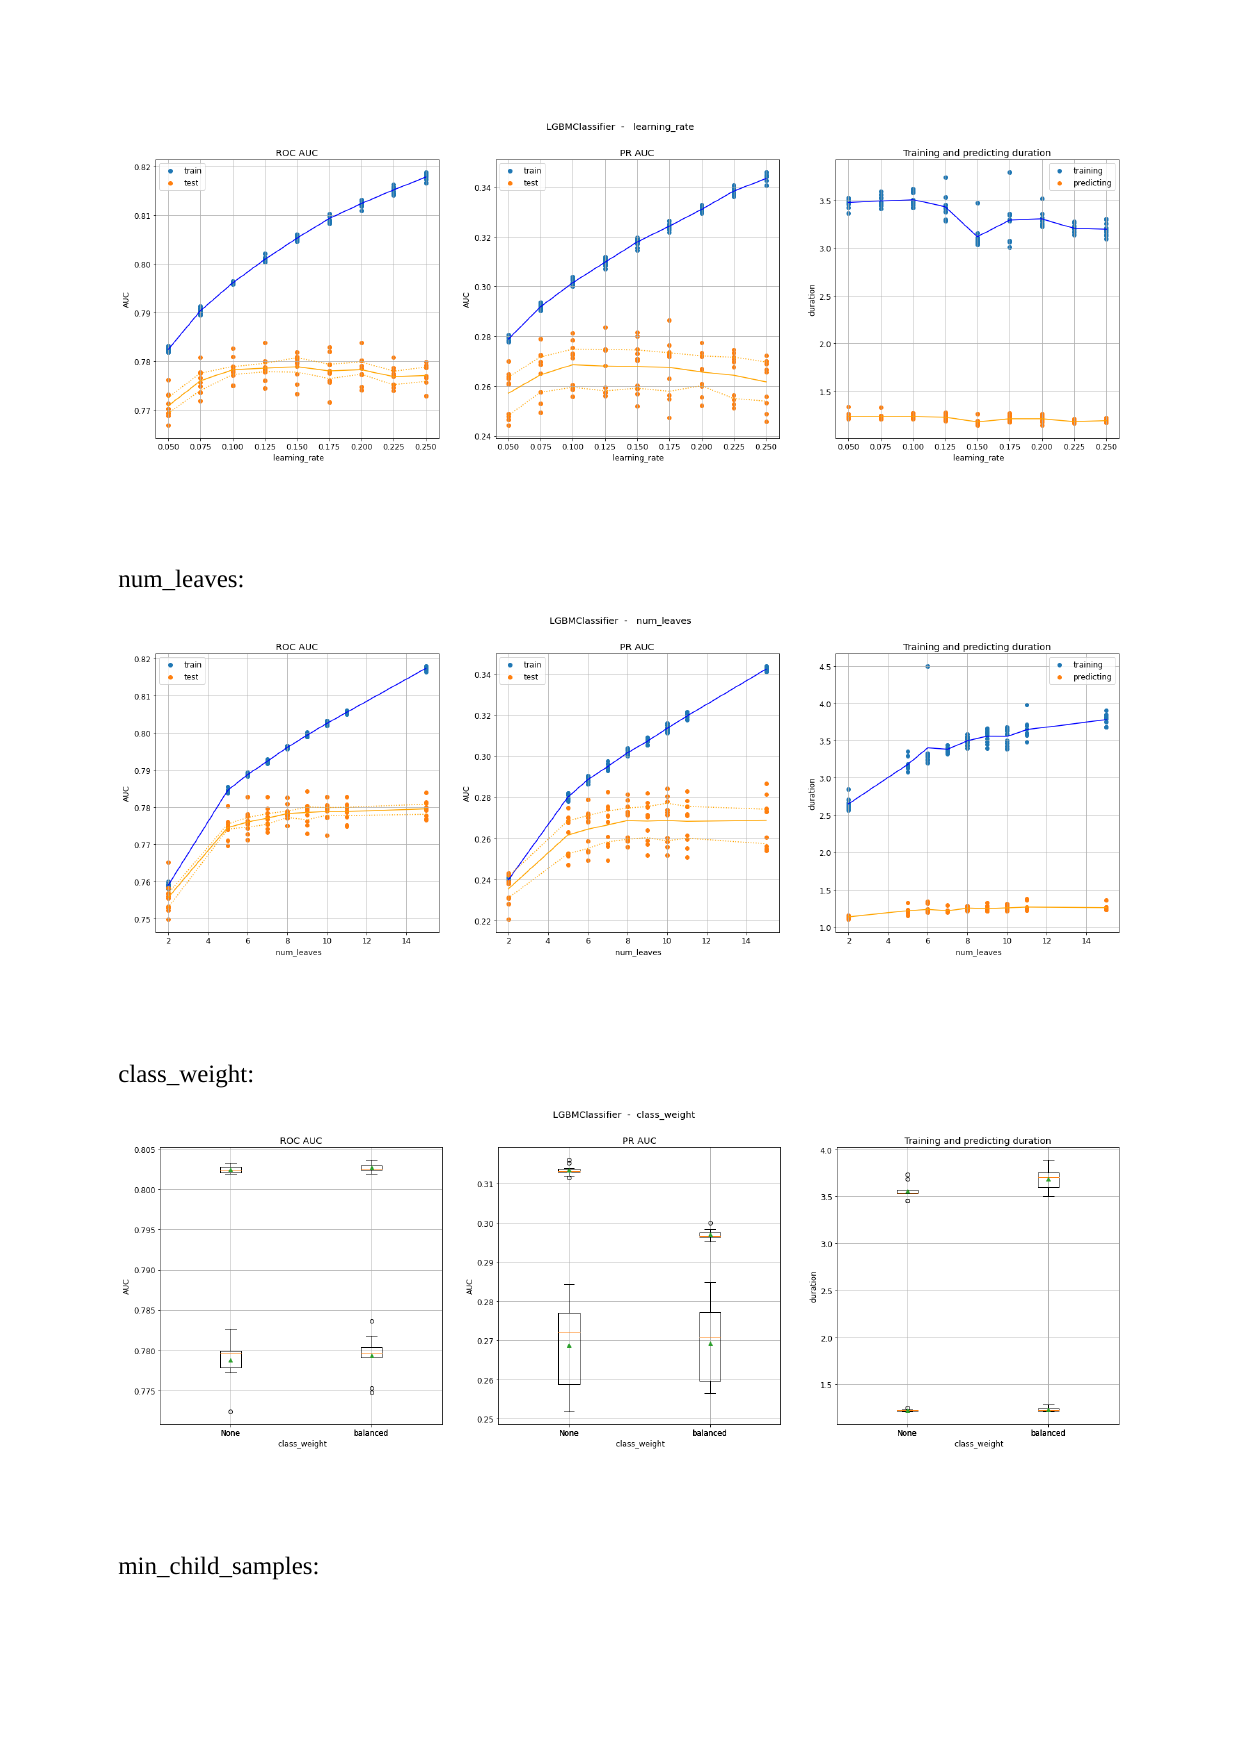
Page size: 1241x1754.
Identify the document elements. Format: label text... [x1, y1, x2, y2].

picture [118, 1106, 1123, 1452]
text class_weight: [118, 1059, 1122, 1087]
picture [118, 118, 1123, 466]
text num_leaves: [118, 564, 1122, 593]
picture [118, 612, 1123, 960]
text min_child_samples: [118, 1551, 1122, 1580]
